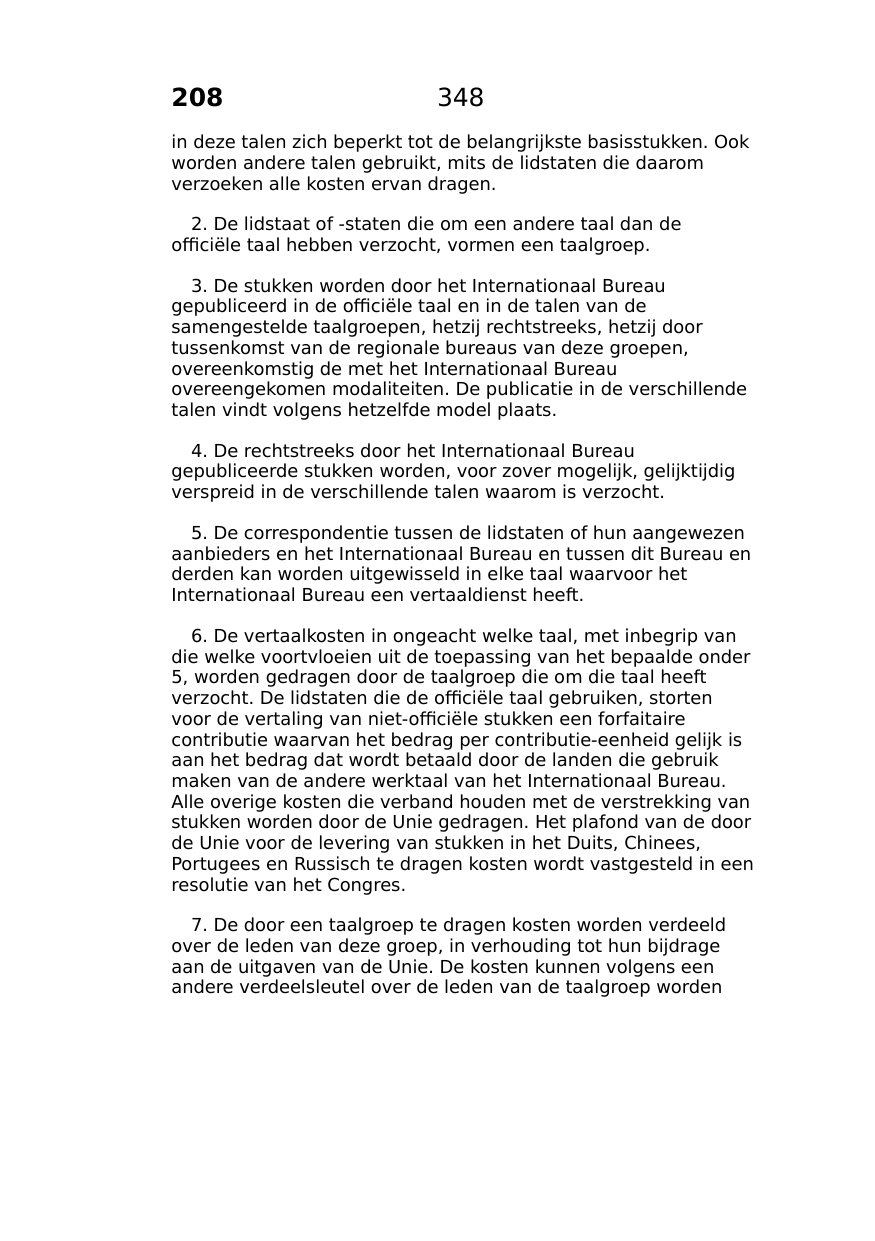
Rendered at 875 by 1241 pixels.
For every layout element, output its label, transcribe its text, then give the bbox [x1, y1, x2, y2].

text 3. De stukken worden door het Internationaal Bureau gepubliceerd in de officiële taal en in de talen van de samengestelde taalgroepen, hetzij rechtstreeks, hetzij door tussenkomst van de regionale bureaus van deze groepen, overeenkomstig de met het Internationaal Bureau overeengekomen modaliteiten. De publicatie in de verschillende talen vindt volgens hetzelfde model plaats. [171, 276, 756, 421]
text 2. De lidstaat of -staten die om een andere taal dan de officiële taal hebben verzocht, vormen een taalgroep. [171, 214, 756, 256]
text 5. De correspondentie tussen de lidstaten of hun aangewezen aanbieders en het Internationaal Bureau en tussen dit Bureau en derden kan worden uitgewisseld in elke taal waarvoor het Internationaal Bureau een vertaaldienst heeft. [171, 523, 756, 606]
text 7. De door een taalgroep te dragen kosten worden verdeeld over de leden van deze groep, in verhouding tot hun bijdrage aan de uitgaven van de Unie. De kosten kunnen volgens een andere verdeelsleutel over de leden van de taalgroep worden [171, 915, 756, 998]
text in deze talen zich beperkt tot de belangrijkste basisstukken. Ook worden andere talen gebruikt, mits de lidstaten die daarom verzoeken alle kosten ervan dragen. [171, 132, 756, 194]
text 6. De vertaalkosten in ongeacht welke taal, met inbegrip van die welke voortvloeien uit de toepassing van het bepaalde onder 5, worden gedragen door de taalgroep die om die taal heeft verzocht. De lidstaten die de officiële taal gebruiken, storten voor de vertaling van niet-officiële stukken een forfaitaire contributie waarvan het bedrag per contributie-eenheid gelijk is aan het bedrag dat wordt betaald door de landen die gebruik maken van de andere werktaal van het Internationaal Bureau. Alle overige kosten die verband houden met de verstrekking van stukken worden door de Unie gedragen. Het plafond van de door de Unie voor de levering van stukken in het Duits, Chinees, Portugees en Russisch te dragen kosten wordt vastgesteld in een resolutie van het Congres. [171, 626, 756, 895]
text 4. De rechtstreeks door het Internationaal Bureau gepubliceerde stukken worden, voor zover mogelijk, gelijktijdig verspreid in de verschillende talen waarom is verzocht. [171, 441, 756, 503]
